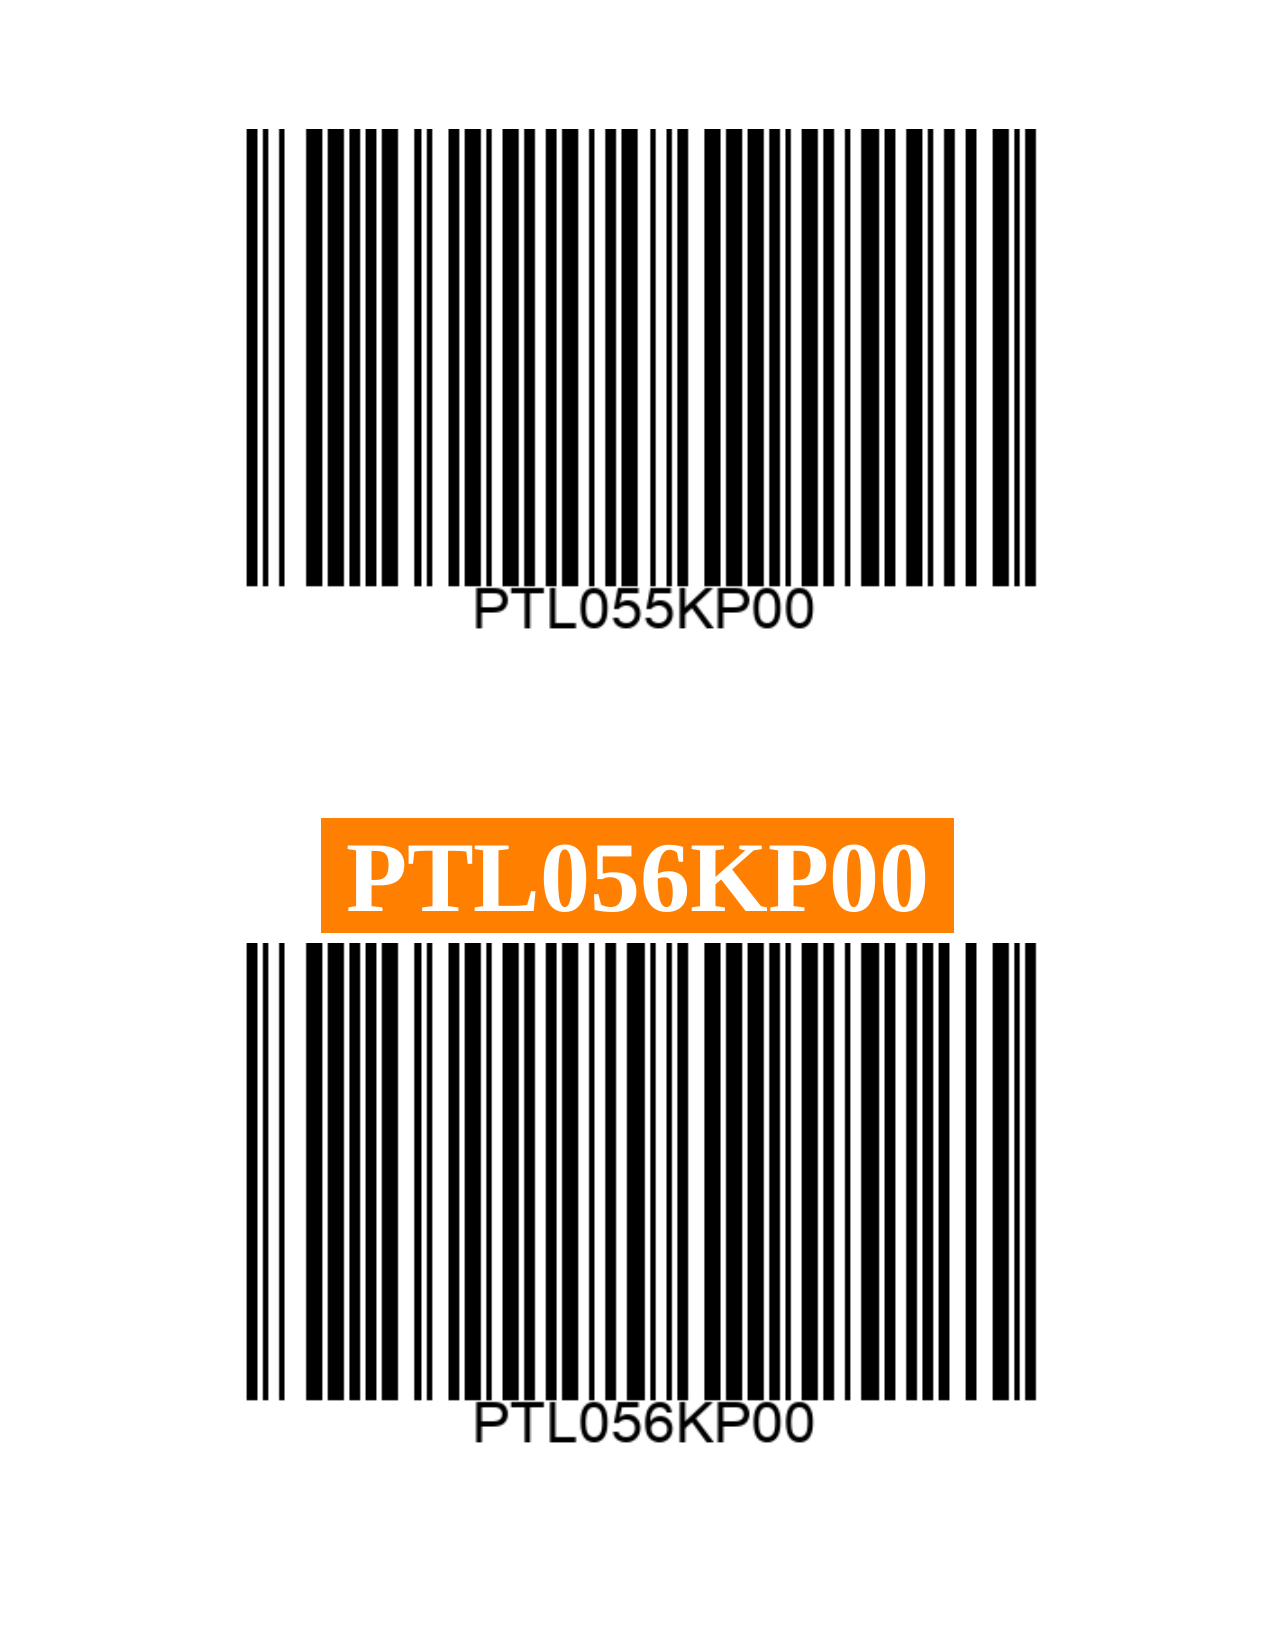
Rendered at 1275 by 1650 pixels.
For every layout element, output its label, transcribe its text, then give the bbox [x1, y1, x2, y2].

text PTL056KP00 [118, 818, 1157, 933]
picture [193, 943, 1093, 1469]
picture [193, 129, 1094, 655]
